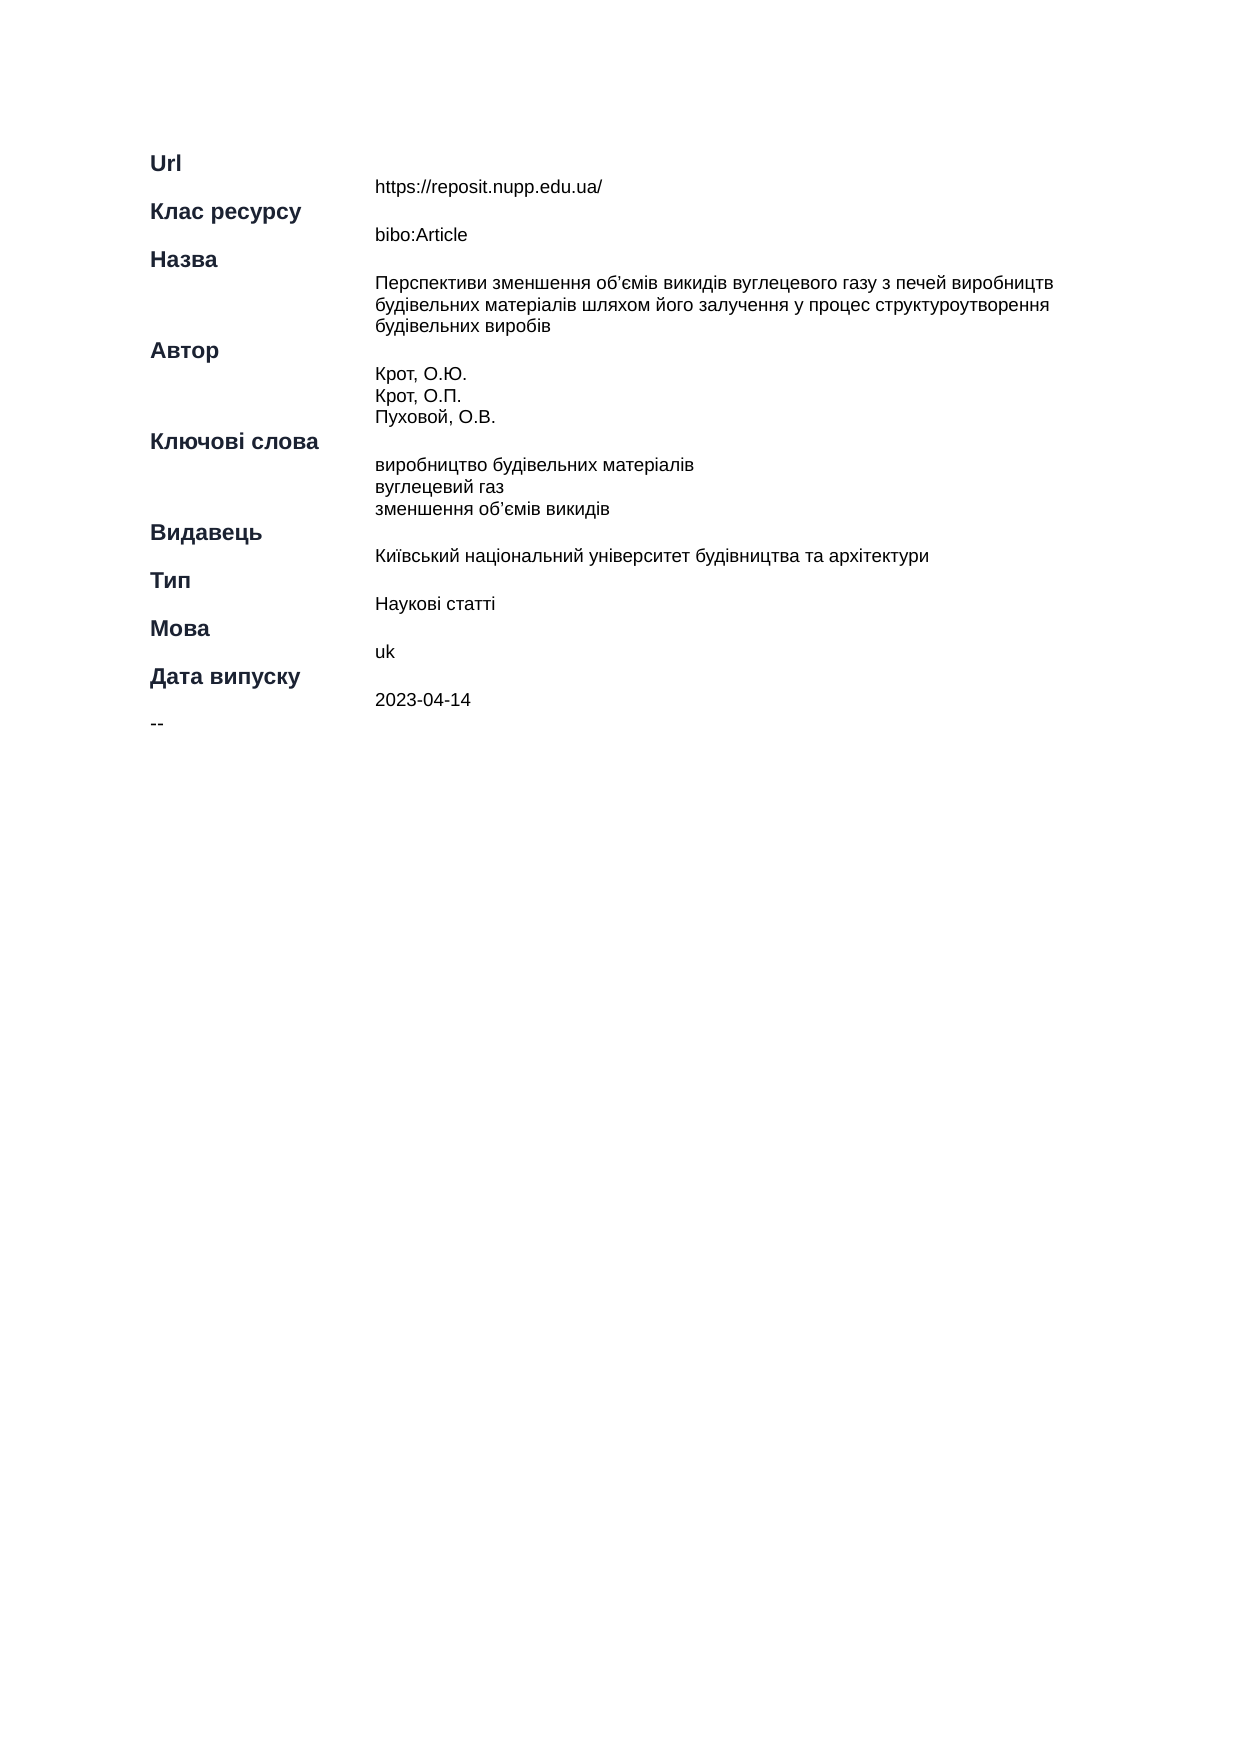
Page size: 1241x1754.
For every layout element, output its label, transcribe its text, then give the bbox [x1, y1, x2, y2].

text Київський національний університет будівництва та архітектури [375, 545, 1090, 567]
text Наукові статті [375, 593, 1090, 615]
text 2023-04-14 [375, 689, 1090, 711]
text Дата випуску [150, 663, 1090, 689]
text вуглецевий газ [375, 476, 1090, 497]
text Перспективи зменшення об’ємів викидів вуглецевого газу з печей виробництв будівельних матеріалів шляхом його залучення у процес структуроутворення будівельних виробів [375, 272, 1090, 337]
text -- [150, 711, 1090, 734]
text Крот, О.Ю. [375, 363, 1090, 385]
text Ключові слова [150, 428, 1090, 454]
text bibo:Article [375, 224, 1090, 246]
text uk [375, 641, 1090, 663]
text Url [150, 150, 1090, 176]
text Автор [150, 337, 1090, 363]
text https://reposit.nupp.edu.ua/ [375, 176, 1090, 198]
text Крот, О.П. [375, 385, 1090, 406]
text Клас ресурсу [150, 198, 1090, 224]
text Тип [150, 567, 1090, 593]
text Пуховой, О.В. [375, 406, 1090, 428]
text Видавець [150, 519, 1090, 545]
text зменшення об’ємів викидів [375, 497, 1090, 519]
text Назва [150, 246, 1090, 272]
text виробництво будівельних матеріалів [375, 454, 1090, 476]
text Мова [150, 615, 1090, 641]
